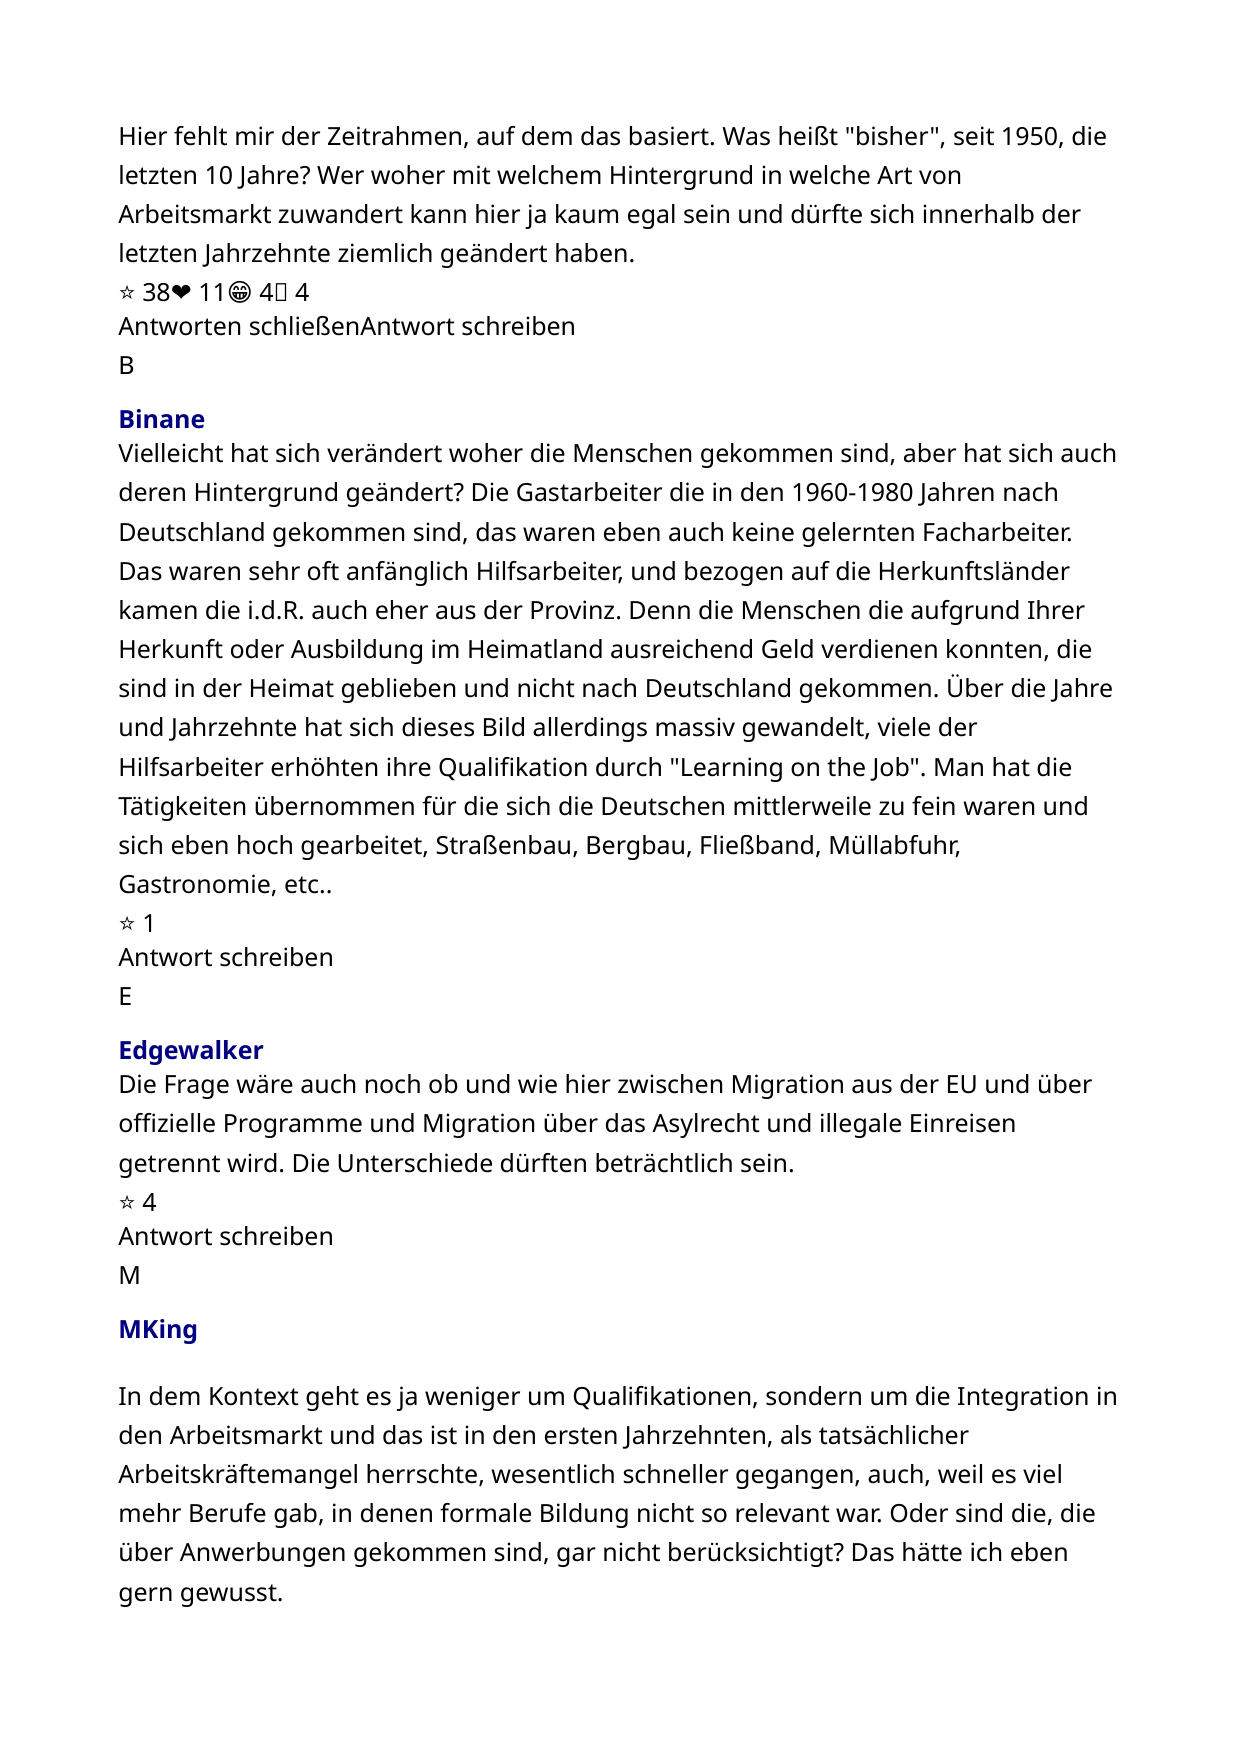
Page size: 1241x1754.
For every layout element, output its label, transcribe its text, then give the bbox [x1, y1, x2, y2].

text E [118, 979, 1122, 1013]
text Antwort schreiben [118, 940, 1122, 974]
text B [118, 348, 1122, 382]
subtitle Edgewalker [118, 1033, 1122, 1067]
text ⭐️ 1 [118, 906, 1122, 940]
text Vielleicht hat sich verändert woher die Menschen gekommen sind, aber hat sich auch deren Hintergrund geändert? Die Gastarbeiter die in den 1960-1980 Jahren nach Deutschland gekommen sind, das waren eben auch keine gelernten Facharbeiter. Das waren sehr oft anfänglich Hilfsarbeiter, und bezogen auf die Herkunftsländer kamen die i.d.R. auch eher aus der Provinz. Denn die Menschen die aufgrund Ihrer Herkunft oder Ausbildung im Heimatland ausreichend Geld verdienen konnten, die sind in der Heimat geblieben und nicht nach Deutschland gekommen. Über die Jahre und Jahrzehnte hat sich dieses Bild allerdings massiv gewandelt, viele der Hilfsarbeiter erhöhten ihre Qualifikation durch "Learning on the Job". Man hat die Tätigkeiten übernommen für die sich die Deutschen mittlerweile zu fein waren und sich eben hoch gearbeitet, Straßenbau, Bergbau, Fließband, Müllabfuhr, Gastronomie, etc.. [118, 436, 1122, 901]
subtitle MKing [118, 1311, 1122, 1345]
text ⭐️ 4 [118, 1184, 1122, 1218]
text M [118, 1258, 1122, 1292]
text In dem Kontext geht es ja weniger um Qualifikationen, sondern um die Integration in den Arbeitsmarkt und das ist in den ersten Jahrzehnten, als tatsächlicher Arbeitskräftemangel herrschte, wesentlich schneller gegangen, auch, weil es viel mehr Berufe gab, in denen formale Bildung nicht so relevant war. Oder sind die, die über Anwerbungen gekommen sind, gar nicht berücksichtigt? Das hätte ich eben gern gewusst. [118, 1378, 1122, 1608]
subtitle Binane [118, 402, 1122, 436]
text ⭐️ 38❤️ 11😁 4🤨 4 [118, 275, 1122, 309]
text Antworten schließenAntwort schreiben [118, 309, 1122, 343]
text Antwort schreiben [118, 1218, 1122, 1252]
text Hier fehlt mir der Zeitrahmen, auf dem das basiert. Was heißt "bisher", seit 1950, die letzten 10 Jahre? Wer woher mit welchem Hintergrund in welche Art von Arbeitsmarkt zuwandert kann hier ja kaum egal sein und dürfte sich innerhalb der letzten Jahrzehnte ziemlich geändert haben. [118, 118, 1122, 270]
text Die Frage wäre auch noch ob und wie hier zwischen Migration aus der EU und über offizielle Programme und Migration über das Asylrecht und illegale Einreisen getrennt wird. Die Unterschiede dürften beträchtlich sein. [118, 1067, 1122, 1179]
